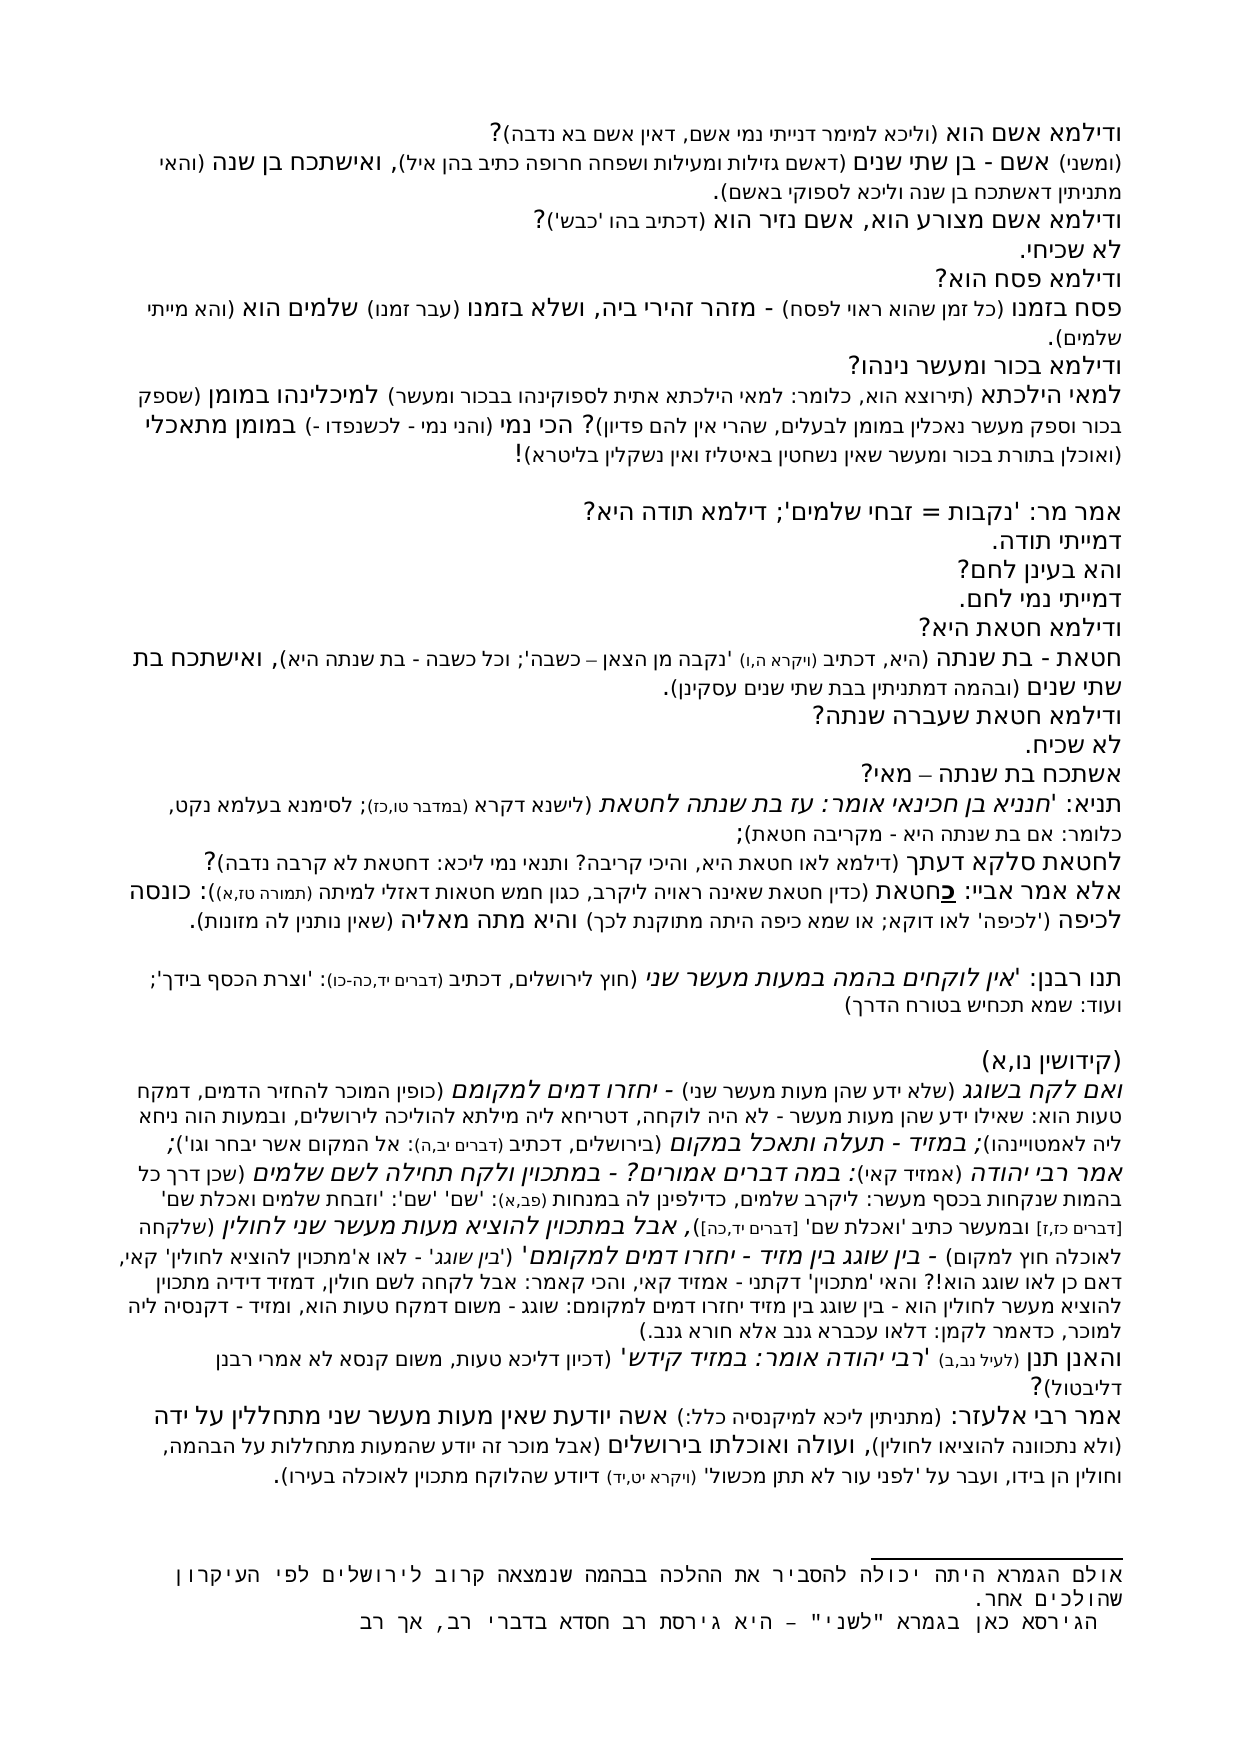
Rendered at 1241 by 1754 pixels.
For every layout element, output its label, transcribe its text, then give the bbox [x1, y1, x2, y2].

text ודילמא אשם מצורע הוא, אשם נזיר הוא (דכתיב בהו 'כבש')? [118, 206, 1122, 235]
text ודילמא פסח הוא? [118, 264, 1122, 293]
text דמייתי תודה. [118, 526, 1122, 555]
text ואם לקח בשוגג (שלא ידע שהן מעות מעשר שני) - יחזרו דמים למקומם (כופין המוכר להחזיר הדמים, דמקח טעות הוא: שאילו ידע שהן מעות מעשר - לא היה לוקחה, דטריחא ליה מילתא להוליכה לירושלים, ובמעות הוה ניחא ליה לאמטויינהו); במזיד - תעלה ותאכל במקום (בירושלים, דכתיב (דברים יב,ה): אל המקום אשר יבחר וגו'); אמר רבי יהודה (אמזיד קאי): במה דברים אמורים? - במתכוין ולקח תחילה לשם שלמים (שכן דרך כל בהמות שנקחות בכסף מעשר: ליקרב שלמים, כדילפינן לה במנחות (פב,א): 'שם' 'שם': 'וזבחת שלמים ואכלת שם' [דברים כז,ז] ובמעשר כתיב 'ואכלת שם' [דברים יד,כה]), אבל במתכוין להוציא מעות מעשר שני לחולין (שלקחה לאוכלה חוץ למקום) - בין שוגג בין מזיד - יחזרו דמים למקומם' ('בין שוגג' - לאו א'מתכוין להוציא לחולין' קאי, דאם כן לאו שוגג הוא!? והאי 'מתכוין' דקתני - אמזיד קאי, והכי קאמר: אבל לקחה לשם חולין, דמזיד דידיה מתכוין להוציא מעשר לחולין הוא - בין שוגג בין מזיד יחזרו דמים למקומם: שוגג - משום דמקח טעות הוא, ומזיד - דקנסיה ליה למוכר, כדאמר לקמן: דלאו עכברא גנב אלא חורא גנב.) [118, 1075, 1122, 1343]
text תנו רבנן: 'אין לוקחים בהמה במעות מעשר שני (חוץ לירושלים, דכתיב (דברים יד,כה-כו): 'וצרת הכסף בידך'; ועוד: שמא תכחיש בטורח הדרך) [118, 963, 1122, 1017]
text ודילמא חטאת היא? [118, 614, 1122, 643]
text אמר רבי אלעזר: (מתניתין ליכא למיקנסיה כלל:) אשה יודעת שאין מעות מעשר שני מתחללין על ידה (ולא נתכוונה להוציאו לחולין), ועולה ואוכלתו בירושלים (אבל מוכר זה יודע שהמעות מתחללות על הבהמה, וחולין הן בידו, ועבר על 'לפני עור לא תתן מכשול' (ויקרא יט,יד) דיודע שהלוקח מתכוין לאוכלה בעירו). [118, 1401, 1122, 1489]
text למאי הילכתא (תירוצא הוא, כלומר: למאי הילכתא אתית לספוקינהו בבכור ומעשר) למיכלינהו במומן (שספק בכור וספק מעשר נאכלין במומן לבעלים, שהרי אין להם פדיון)? הכי נמי (והני נמי - לכשנפדו -) במומן מתאכלי (ואוכלן בתורת בכור ומעשר שאין נשחטין באיטליז ואין נשקלין בליטרא)! [118, 381, 1122, 468]
text והאנן תנן (לעיל נב,ב) 'רבי יהודה אומר: במזיד קידש' (דכיון דליכא טעות, משום קנסא לא אמרי רבנן דליבטול)? [118, 1343, 1122, 1401]
text אשתכח בת שנתה – מאי? [118, 759, 1122, 789]
text (ומשני) אשם - בן שתי שנים (דאשם גזילות ומעילות ושפחה חרופה כתיב בהן איל), ואישתכח בן שנה (והאי מתניתין דאשתכח בן שנה וליכא לספוקי באשם). [118, 147, 1122, 206]
text אולם הגמרא היתה יכולה להסביר את ההלכה בבהמה שנמצאה קרוב לירושלים לפי העיקרון שהולכים אחר. [118, 1565, 1122, 1612]
text (קידושין נו,א) [118, 1046, 1122, 1075]
text והא בעינן לחם? [118, 555, 1122, 584]
text ודילמא אשם הוא (וליכא למימר דנייתי נמי אשם, דאין אשם בא נדבה)? [118, 118, 1122, 147]
text לא שכיח. [118, 730, 1122, 759]
text לחטאת סלקא דעתך (דילמא לאו חטאת היא, והיכי קריבה? ותנאי נמי ליכא: דחטאת לא קרבה נדבה)? [118, 847, 1122, 876]
text ודילמא חטאת שעברה שנתה? [118, 701, 1122, 730]
text תניא: 'חנניא בן חכינאי אומר: עז בת שנתה לחטאת (לישנא דקרא (במדבר טו,כז); לסימנא בעלמא נקט, כלומר: אם בת שנתה היא - מקריבה חטאת); [118, 789, 1122, 847]
text לא שכיחי. [118, 235, 1122, 264]
text חטאת - בת שנתה (היא, דכתיב (ויקרא ה,ו) 'נקבה מן הצאן – כשבה'; וכל כשבה - בת שנתה היא), ואישתכח בת שתי שנים (ובהמה דמתניתין בבת שתי שנים עסקינן). [118, 643, 1122, 701]
text הגירסא כאן בגמרא "לשני" – היא גירסת רב חסדא בדברי רב, אך רב [118, 1612, 1122, 1636]
text אלא אמר אביי: כחטאת (כדין חטאת שאינה ראויה ליקרב, כגון חמש חטאות דאזלי למיתה (תמורה טז,א)): כונסה לכיפה ('לכיפה' לאו דוקא; או שמא כיפה היתה מתוקנת לכך) והיא מתה מאליה (שאין נותנין לה מזונות). [118, 876, 1122, 935]
text דמייתי נמי לחם. [118, 584, 1122, 614]
text אמר מר: 'נקבות = זבחי שלמים'; דילמא תודה היא? [118, 497, 1122, 526]
text פסח בזמנו (כל זמן שהוא ראוי לפסח) - מזהר זהירי ביה, ושלא בזמנו (עבר זמנו) שלמים הוא (והא מייתי שלמים). [118, 293, 1122, 351]
text ודילמא בכור ומעשר נינהו? [118, 351, 1122, 381]
